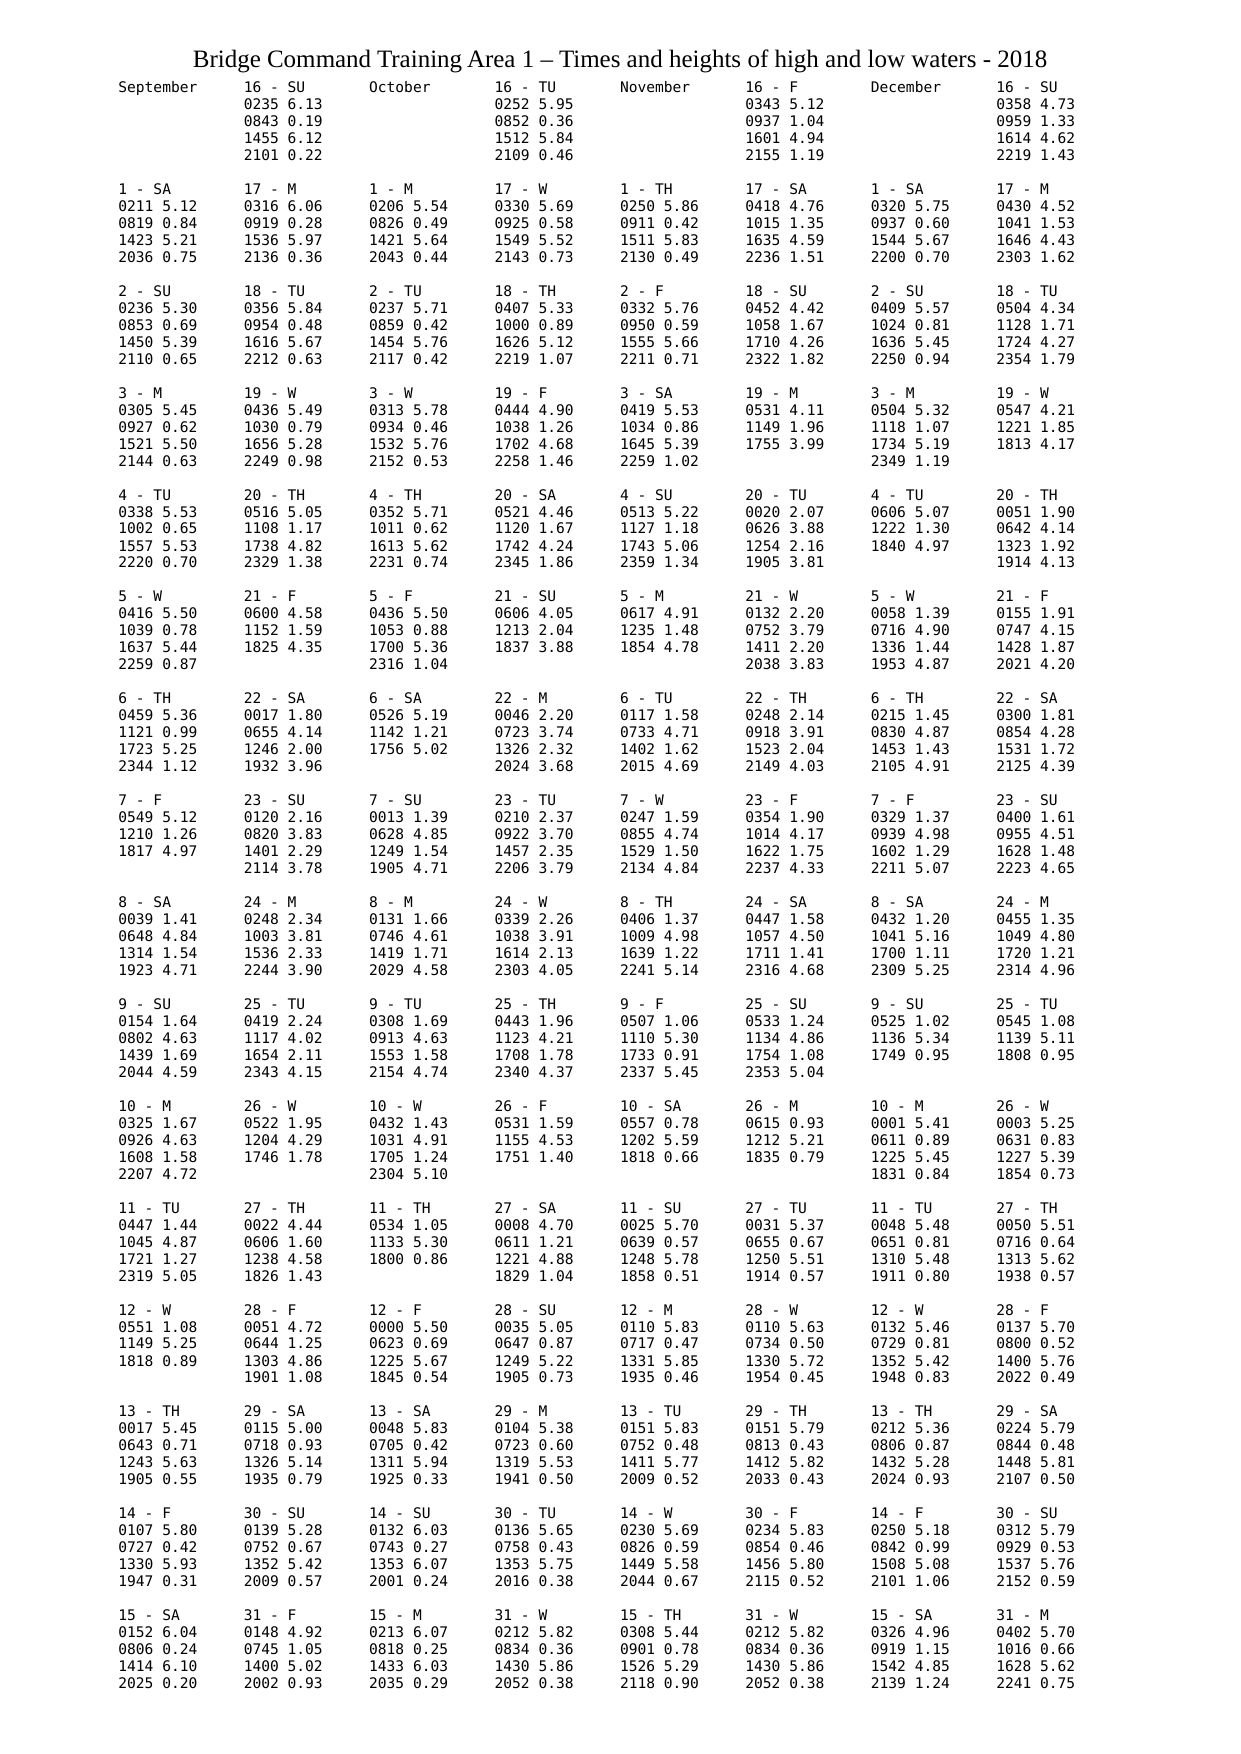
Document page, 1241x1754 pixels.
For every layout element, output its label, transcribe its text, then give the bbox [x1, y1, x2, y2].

text 27 - TU [745, 1199, 871, 1217]
text 11 - TH [369, 1199, 494, 1217]
text 2024 3.68 [494, 758, 620, 775]
text 2259 0.87 [118, 656, 243, 673]
text 1003 3.81 [243, 928, 369, 945]
text 23 - F [745, 792, 871, 809]
text 2052 0.38 [494, 1675, 620, 1692]
text 14 - W [620, 1505, 745, 1522]
text 0020 2.07 [745, 503, 871, 520]
text 1039 0.78 [118, 622, 243, 639]
text 1049 4.80 [996, 928, 1122, 945]
text 0039 1.41 [118, 911, 243, 928]
text 1835 0.79 [745, 1149, 871, 1166]
text 0035 5.05 [494, 1318, 620, 1335]
text 1149 5.25 [118, 1335, 243, 1352]
text 0727 0.42 [118, 1539, 243, 1556]
text 0901 0.78 [620, 1641, 745, 1658]
text 0046 2.20 [494, 707, 620, 724]
text 0115 5.00 [243, 1420, 369, 1437]
text 1419 1.71 [369, 945, 494, 962]
text 1455 6.12 [243, 130, 369, 147]
text 26 - W [996, 1098, 1122, 1115]
text 2025 0.20 [118, 1675, 243, 1692]
text 2244 3.90 [243, 962, 369, 979]
text 22 - TH [745, 690, 871, 707]
text September [118, 79, 243, 96]
text 0104 5.38 [494, 1420, 620, 1437]
text 2033 0.43 [745, 1471, 871, 1488]
text 1457 2.35 [494, 843, 620, 860]
text 1825 4.35 [243, 639, 369, 656]
text 10 - M [871, 1098, 996, 1115]
text 1536 5.97 [243, 232, 369, 249]
text 1204 4.29 [243, 1132, 369, 1149]
text 2009 0.52 [620, 1471, 745, 1488]
text 1002 0.65 [118, 520, 243, 537]
text 0332 5.76 [620, 300, 745, 317]
text 2259 1.02 [620, 452, 745, 469]
text 1227 5.39 [996, 1149, 1122, 1166]
text 1512 5.84 [494, 130, 620, 147]
text 2337 5.45 [620, 1064, 745, 1081]
text 0758 0.43 [494, 1539, 620, 1556]
text 0655 0.67 [745, 1233, 871, 1251]
text 0215 1.45 [871, 707, 996, 724]
text 0534 1.05 [369, 1217, 494, 1233]
text 13 - TH [871, 1403, 996, 1420]
text 5 - M [620, 588, 745, 605]
text 0934 0.46 [369, 418, 494, 436]
text 26 - W [243, 1098, 369, 1115]
text 1045 4.87 [118, 1233, 243, 1251]
text 0154 1.64 [118, 1013, 243, 1030]
text 26 - M [745, 1098, 871, 1115]
text 29 - M [494, 1403, 620, 1420]
text 0522 1.95 [243, 1115, 369, 1132]
text 1746 1.78 [243, 1149, 369, 1166]
text 0155 1.91 [996, 605, 1122, 622]
text 1011 0.62 [369, 520, 494, 537]
text 2249 0.98 [243, 452, 369, 469]
text 2258 1.46 [494, 452, 620, 469]
text 0236 5.30 [118, 300, 243, 317]
text 0859 0.42 [369, 317, 494, 334]
text 9 - SU [118, 996, 243, 1013]
text 1536 2.33 [243, 945, 369, 962]
text 6 - TU [620, 690, 745, 707]
text 0354 1.90 [745, 809, 871, 826]
text 1905 4.71 [369, 860, 494, 877]
text 0855 4.74 [620, 826, 745, 843]
text 0611 1.21 [494, 1233, 620, 1251]
text 0626 3.88 [745, 520, 871, 537]
text 1402 1.62 [620, 741, 745, 758]
text 2319 5.05 [118, 1267, 243, 1284]
text 2154 4.74 [369, 1064, 494, 1081]
text 0358 4.73 [996, 96, 1122, 113]
text 0852 0.36 [494, 113, 620, 130]
text 1723 5.25 [118, 741, 243, 758]
text 2035 0.29 [369, 1675, 494, 1692]
text 17 - M [243, 181, 369, 198]
text 0733 4.71 [620, 724, 745, 741]
text 14 - SU [369, 1505, 494, 1522]
text 1310 5.48 [871, 1251, 996, 1267]
text 1326 2.32 [494, 741, 620, 758]
text 1521 5.50 [118, 436, 243, 452]
text 1 - SA [871, 181, 996, 198]
text 1808 0.95 [996, 1047, 1122, 1064]
text 0854 4.28 [996, 724, 1122, 741]
text 1636 5.45 [871, 334, 996, 351]
text 0504 5.32 [871, 402, 996, 418]
text 1532 5.76 [369, 436, 494, 452]
text 0312 5.79 [996, 1522, 1122, 1539]
text 2130 0.49 [620, 249, 745, 266]
text 1323 1.92 [996, 537, 1122, 554]
text 30 - SU [243, 1505, 369, 1522]
text 0148 4.92 [243, 1624, 369, 1641]
text 0925 0.58 [494, 215, 620, 232]
text 1818 0.66 [620, 1149, 745, 1166]
text 0830 4.87 [871, 724, 996, 741]
text 1352 5.42 [871, 1352, 996, 1369]
text 0606 5.07 [871, 503, 996, 520]
text 0531 1.59 [494, 1115, 620, 1132]
text 19 - W [996, 384, 1122, 402]
text 0615 0.93 [745, 1115, 871, 1132]
text 1557 5.53 [118, 537, 243, 554]
text 0516 5.05 [243, 503, 369, 520]
text 0642 4.14 [996, 520, 1122, 537]
text 0013 1.39 [369, 809, 494, 826]
text 2237 4.33 [745, 860, 871, 877]
text 1352 5.42 [243, 1556, 369, 1573]
text 2231 0.74 [369, 554, 494, 571]
text 1249 1.54 [369, 843, 494, 860]
text 0716 0.64 [996, 1233, 1122, 1251]
text 2052 0.38 [745, 1675, 871, 1692]
text 6 - TH [871, 690, 996, 707]
text 1430 5.86 [745, 1658, 871, 1675]
text 12 - W [871, 1301, 996, 1318]
text 3 - SA [620, 384, 745, 402]
text 0022 4.44 [243, 1217, 369, 1233]
text 0819 0.84 [118, 215, 243, 232]
text 2200 0.70 [871, 249, 996, 266]
text 1608 1.58 [118, 1149, 243, 1166]
text 1238 4.58 [243, 1251, 369, 1267]
text 0402 5.70 [996, 1624, 1122, 1641]
text 0950 0.59 [620, 317, 745, 334]
text 0326 4.96 [871, 1624, 996, 1641]
text 1123 4.21 [494, 1030, 620, 1047]
text 1155 4.53 [494, 1132, 620, 1149]
text 0248 2.14 [745, 707, 871, 724]
text 1411 2.20 [745, 639, 871, 656]
text 1734 5.19 [871, 436, 996, 452]
text 1118 1.07 [871, 418, 996, 436]
text 1250 5.51 [745, 1251, 871, 1267]
text 2314 4.96 [996, 962, 1122, 979]
text 0752 0.48 [620, 1437, 745, 1454]
text 1711 1.41 [745, 945, 871, 962]
text 1030 0.79 [243, 418, 369, 436]
text 2009 0.57 [243, 1573, 369, 1590]
text 9 - TU [369, 996, 494, 1013]
text 2343 4.15 [243, 1064, 369, 1081]
text 0854 0.46 [745, 1539, 871, 1556]
text 0954 0.48 [243, 317, 369, 334]
text 0120 2.16 [243, 809, 369, 826]
text 2022 0.49 [996, 1369, 1122, 1386]
text 7 - F [118, 792, 243, 809]
text 1142 1.21 [369, 724, 494, 741]
text 1134 4.86 [745, 1030, 871, 1047]
text 0234 5.83 [745, 1522, 871, 1539]
text 0419 2.24 [243, 1013, 369, 1030]
text 0443 1.96 [494, 1013, 620, 1030]
text 2359 1.34 [620, 554, 745, 571]
text 1222 1.30 [871, 520, 996, 537]
text 0151 5.83 [620, 1420, 745, 1437]
text 0136 5.65 [494, 1522, 620, 1539]
text 12 - F [369, 1301, 494, 1318]
text 4 - TU [118, 486, 243, 503]
text 31 - M [996, 1607, 1122, 1624]
text 0400 1.61 [996, 809, 1122, 826]
text 2303 4.05 [494, 962, 620, 979]
text 1433 6.03 [369, 1658, 494, 1675]
text 1336 1.44 [871, 639, 996, 656]
text 1127 1.18 [620, 520, 745, 537]
text 1152 1.59 [243, 622, 369, 639]
text 2236 1.51 [745, 249, 871, 266]
text 2044 0.67 [620, 1573, 745, 1590]
text 22 - M [494, 690, 620, 707]
text 1057 4.50 [745, 928, 871, 945]
text 0723 0.60 [494, 1437, 620, 1454]
text 1 - M [369, 181, 494, 198]
text 2354 1.79 [996, 351, 1122, 368]
text 0606 1.60 [243, 1233, 369, 1251]
text 0631 0.83 [996, 1132, 1122, 1149]
text 0716 4.90 [871, 622, 996, 639]
text 2211 5.07 [871, 860, 996, 877]
text 0151 5.79 [745, 1420, 871, 1437]
text 1738 4.82 [243, 537, 369, 554]
text 2101 1.06 [871, 1573, 996, 1590]
text 0152 6.04 [118, 1624, 243, 1641]
text 0745 1.05 [243, 1641, 369, 1658]
text 14 - F [118, 1505, 243, 1522]
text 28 - F [996, 1301, 1122, 1318]
text 18 - TU [243, 283, 369, 300]
text 1412 5.82 [745, 1454, 871, 1471]
text 1935 0.46 [620, 1369, 745, 1386]
text 1311 5.94 [369, 1454, 494, 1471]
text 1742 4.24 [494, 537, 620, 554]
text 1353 5.75 [494, 1556, 620, 1573]
text 0131 1.66 [369, 911, 494, 928]
text 0922 3.70 [494, 826, 620, 843]
text 2 - SU [871, 283, 996, 300]
text 2241 5.14 [620, 962, 745, 979]
text 28 - W [745, 1301, 871, 1318]
text 13 - TU [620, 1403, 745, 1420]
text 1353 6.07 [369, 1556, 494, 1573]
text 1128 1.71 [996, 317, 1122, 334]
text 0743 0.27 [369, 1539, 494, 1556]
text 1817 4.97 [118, 843, 243, 860]
text 0339 2.26 [494, 911, 620, 928]
text 2219 1.43 [996, 147, 1122, 164]
text 28 - F [243, 1301, 369, 1318]
text 10 - SA [620, 1098, 745, 1115]
text 1905 0.73 [494, 1369, 620, 1386]
text 0926 4.63 [118, 1132, 243, 1149]
text 0959 1.33 [996, 113, 1122, 130]
text 1905 0.55 [118, 1471, 243, 1488]
text 25 - TU [996, 996, 1122, 1013]
text 1646 4.43 [996, 232, 1122, 249]
text 1721 1.27 [118, 1251, 243, 1267]
text 1401 2.29 [243, 843, 369, 860]
text 2152 0.53 [369, 452, 494, 469]
text 21 - W [745, 588, 871, 605]
text 3 - M [118, 384, 243, 402]
text 0802 4.63 [118, 1030, 243, 1047]
text 0919 0.28 [243, 215, 369, 232]
text 1555 5.66 [620, 334, 745, 351]
text 1708 1.78 [494, 1047, 620, 1064]
text 15 - SA [871, 1607, 996, 1624]
text 1202 5.59 [620, 1132, 745, 1149]
text 0419 5.53 [620, 402, 745, 418]
text 0308 5.44 [620, 1624, 745, 1641]
text 1248 5.78 [620, 1251, 745, 1267]
text 1614 2.13 [494, 945, 620, 962]
text 0210 2.37 [494, 809, 620, 826]
text 1254 2.16 [745, 537, 871, 554]
text 1136 5.34 [871, 1030, 996, 1047]
text 0623 0.69 [369, 1335, 494, 1352]
text 0513 5.22 [620, 503, 745, 520]
text 2 - SU [118, 283, 243, 300]
text 1031 4.91 [369, 1132, 494, 1149]
text 0729 0.81 [871, 1335, 996, 1352]
text 1456 5.80 [745, 1556, 871, 1573]
text 8 - SA [871, 894, 996, 911]
text 0806 0.24 [118, 1641, 243, 1658]
text 1034 0.86 [620, 418, 745, 436]
text 20 - TH [996, 486, 1122, 503]
text 0655 4.14 [243, 724, 369, 741]
text 0918 3.91 [745, 724, 871, 741]
text 1243 5.63 [118, 1454, 243, 1471]
text 0308 1.69 [369, 1013, 494, 1030]
text 1601 4.94 [745, 130, 871, 147]
text 17 - W [494, 181, 620, 198]
text 0139 5.28 [243, 1522, 369, 1539]
text 0911 0.42 [620, 215, 745, 232]
text 1053 0.88 [369, 622, 494, 639]
text 2322 1.82 [745, 351, 871, 368]
text 0955 4.51 [996, 826, 1122, 843]
text 1000 0.89 [494, 317, 620, 334]
text 0407 5.33 [494, 300, 620, 317]
text 1303 4.86 [243, 1352, 369, 1369]
text 0818 0.25 [369, 1641, 494, 1658]
text 1531 1.72 [996, 741, 1122, 758]
text 0452 4.42 [745, 300, 871, 317]
text 9 - F [620, 996, 745, 1013]
text 1938 0.57 [996, 1267, 1122, 1284]
text 1901 1.08 [243, 1369, 369, 1386]
text 2316 1.04 [369, 656, 494, 673]
text 0230 5.69 [620, 1522, 745, 1539]
text 0557 0.78 [620, 1115, 745, 1132]
text 1628 1.48 [996, 843, 1122, 860]
text 1529 1.50 [620, 843, 745, 860]
text 1117 4.02 [243, 1030, 369, 1047]
text 2143 0.73 [494, 249, 620, 266]
text 26 - F [494, 1098, 620, 1115]
text 2212 0.63 [243, 351, 369, 368]
text 2115 0.52 [745, 1573, 871, 1590]
text 1400 5.02 [243, 1658, 369, 1675]
text 0800 0.52 [996, 1335, 1122, 1352]
text 1120 1.67 [494, 520, 620, 537]
text 1923 4.71 [118, 962, 243, 979]
text 1845 0.54 [369, 1369, 494, 1386]
text 0206 5.54 [369, 198, 494, 215]
text 0628 4.85 [369, 826, 494, 843]
text 1319 5.53 [494, 1454, 620, 1471]
text 1430 5.86 [494, 1658, 620, 1675]
text 1911 0.80 [871, 1267, 996, 1284]
text 1549 5.52 [494, 232, 620, 249]
text 0235 6.13 [243, 96, 369, 113]
text 2036 0.75 [118, 249, 243, 266]
text 0551 1.08 [118, 1318, 243, 1335]
text 2038 3.83 [745, 656, 871, 673]
text 2016 0.38 [494, 1573, 620, 1590]
text 23 - SU [996, 792, 1122, 809]
text 20 - SA [494, 486, 620, 503]
text 1710 4.26 [745, 334, 871, 351]
text 0058 1.39 [871, 605, 996, 622]
text 1523 2.04 [745, 741, 871, 758]
text 1314 1.54 [118, 945, 243, 962]
text 1041 5.16 [871, 928, 996, 945]
text 15 - M [369, 1607, 494, 1624]
text 31 - W [745, 1607, 871, 1624]
text 0247 1.59 [620, 809, 745, 826]
text 2002 0.93 [243, 1675, 369, 1692]
text 2015 4.69 [620, 758, 745, 775]
text 13 - TH [118, 1403, 243, 1420]
text 2001 0.24 [369, 1573, 494, 1590]
text 10 - M [118, 1098, 243, 1115]
text 1423 5.21 [118, 232, 243, 249]
text 1654 2.11 [243, 1047, 369, 1064]
text 12 - W [118, 1301, 243, 1318]
text 24 - M [996, 894, 1122, 911]
text 5 - W [118, 588, 243, 605]
text 2134 4.84 [620, 860, 745, 877]
text 0048 5.83 [369, 1420, 494, 1437]
text 0356 5.84 [243, 300, 369, 317]
text 1449 5.58 [620, 1556, 745, 1573]
text 3 - M [871, 384, 996, 402]
text 1428 1.87 [996, 639, 1122, 656]
text 1635 4.59 [745, 232, 871, 249]
text 7 - W [620, 792, 745, 809]
text 1756 5.02 [369, 741, 494, 758]
text 0330 5.69 [494, 198, 620, 215]
text 1331 5.85 [620, 1352, 745, 1369]
text 1 - TH [620, 181, 745, 198]
text 1133 5.30 [369, 1233, 494, 1251]
text 1235 1.48 [620, 622, 745, 639]
text 0826 0.59 [620, 1539, 745, 1556]
text 0248 2.34 [243, 911, 369, 928]
text 0211 5.12 [118, 198, 243, 215]
text 2029 4.58 [369, 962, 494, 979]
text 0717 0.47 [620, 1335, 745, 1352]
text 2223 4.65 [996, 860, 1122, 877]
text 1213 2.04 [494, 622, 620, 639]
text 1432 5.28 [871, 1454, 996, 1471]
text November [620, 79, 745, 96]
text 8 - SA [118, 894, 243, 911]
text 0718 0.93 [243, 1437, 369, 1454]
text 18 - TU [996, 283, 1122, 300]
text 0432 1.20 [871, 911, 996, 928]
text 0300 1.81 [996, 707, 1122, 724]
text 11 - TU [871, 1199, 996, 1217]
text 0600 4.58 [243, 605, 369, 622]
text 0929 0.53 [996, 1539, 1122, 1556]
text 1818 0.89 [118, 1352, 243, 1369]
text 1553 1.58 [369, 1047, 494, 1064]
text 1854 4.78 [620, 639, 745, 656]
text 0813 0.43 [745, 1437, 871, 1454]
text 1210 1.26 [118, 826, 243, 843]
text 2 - F [620, 283, 745, 300]
text 1326 5.14 [243, 1454, 369, 1471]
text 1953 4.87 [871, 656, 996, 673]
text 0723 3.74 [494, 724, 620, 741]
text 10 - W [369, 1098, 494, 1115]
text 1015 1.35 [745, 215, 871, 232]
text 0820 3.83 [243, 826, 369, 843]
text 18 - SU [745, 283, 871, 300]
text 2344 1.12 [118, 758, 243, 775]
text 21 - F [996, 588, 1122, 605]
text 8 - M [369, 894, 494, 911]
text 0533 1.24 [745, 1013, 871, 1030]
text 1526 5.29 [620, 1658, 745, 1675]
text 0001 5.41 [871, 1115, 996, 1132]
text 0545 1.08 [996, 1013, 1122, 1030]
text 1954 0.45 [745, 1369, 871, 1386]
text 0447 1.58 [745, 911, 871, 928]
text 4 - TH [369, 486, 494, 503]
text 14 - F [871, 1505, 996, 1522]
text 0025 5.70 [620, 1217, 745, 1233]
text 1724 4.27 [996, 334, 1122, 351]
text 22 - SA [996, 690, 1122, 707]
text 2105 4.91 [871, 758, 996, 775]
text 4 - SU [620, 486, 745, 503]
text 29 - SA [243, 1403, 369, 1420]
text 1212 5.21 [745, 1132, 871, 1149]
text 30 - TU [494, 1505, 620, 1522]
text 1858 0.51 [620, 1267, 745, 1284]
text 0746 4.61 [369, 928, 494, 945]
text 1511 5.83 [620, 232, 745, 249]
text 1755 3.99 [745, 436, 871, 452]
text 0919 1.15 [871, 1641, 996, 1658]
text 1733 0.91 [620, 1047, 745, 1064]
text 1854 0.73 [996, 1166, 1122, 1183]
text 1639 1.22 [620, 945, 745, 962]
text 24 - M [243, 894, 369, 911]
text 15 - SA [118, 1607, 243, 1624]
text 0937 0.60 [871, 215, 996, 232]
text 17 - M [996, 181, 1122, 198]
text 17 - SA [745, 181, 871, 198]
text 1800 0.86 [369, 1251, 494, 1267]
text 2220 0.70 [118, 554, 243, 571]
text 4 - TU [871, 486, 996, 503]
text 2139 1.24 [871, 1675, 996, 1692]
text 0734 0.50 [745, 1335, 871, 1352]
text 1837 3.88 [494, 639, 620, 656]
text 19 - W [243, 384, 369, 402]
text 1705 1.24 [369, 1149, 494, 1166]
text 1330 5.72 [745, 1352, 871, 1369]
text 0643 0.71 [118, 1437, 243, 1454]
text 0834 0.36 [494, 1641, 620, 1658]
text 0644 1.25 [243, 1335, 369, 1352]
text 0017 5.45 [118, 1420, 243, 1437]
text 0048 5.48 [871, 1217, 996, 1233]
text 1024 0.81 [871, 317, 996, 334]
text 2021 4.20 [996, 656, 1122, 673]
text 27 - TH [996, 1199, 1122, 1217]
text 1421 5.64 [369, 232, 494, 249]
text 1932 3.96 [243, 758, 369, 775]
text 2155 1.19 [745, 147, 871, 164]
text 1749 0.95 [871, 1047, 996, 1064]
text 0939 4.98 [871, 826, 996, 843]
text 6 - SA [369, 690, 494, 707]
text 1108 1.17 [243, 520, 369, 537]
text 25 - SU [745, 996, 871, 1013]
text 8 - TH [620, 894, 745, 911]
text 1925 0.33 [369, 1471, 494, 1488]
text 0617 4.91 [620, 605, 745, 622]
text 1628 5.62 [996, 1658, 1122, 1675]
text 1 - SA [118, 181, 243, 198]
text 24 - W [494, 894, 620, 911]
text 2107 0.50 [996, 1471, 1122, 1488]
text 0844 0.48 [996, 1437, 1122, 1454]
text 20 - TH [243, 486, 369, 503]
text 1829 1.04 [494, 1267, 620, 1284]
text 1616 5.67 [243, 334, 369, 351]
text 0352 5.71 [369, 503, 494, 520]
text 0250 5.18 [871, 1522, 996, 1539]
text 0313 5.78 [369, 402, 494, 418]
text 0132 2.20 [745, 605, 871, 622]
text 0008 4.70 [494, 1217, 620, 1233]
text 0050 5.51 [996, 1217, 1122, 1233]
text 0648 4.84 [118, 928, 243, 945]
text 2250 0.94 [871, 351, 996, 368]
text 1914 0.57 [745, 1267, 871, 1284]
text 1411 5.77 [620, 1454, 745, 1471]
text 5 - W [871, 588, 996, 605]
text 1905 3.81 [745, 554, 871, 571]
text 1508 5.08 [871, 1556, 996, 1573]
text 0639 0.57 [620, 1233, 745, 1251]
text 25 - TU [243, 996, 369, 1013]
text 0051 4.72 [243, 1318, 369, 1335]
text 1626 5.12 [494, 334, 620, 351]
text 1743 5.06 [620, 537, 745, 554]
text 11 - SU [620, 1199, 745, 1217]
text 0853 0.69 [118, 317, 243, 334]
text 2353 5.04 [745, 1064, 871, 1081]
text 0250 5.86 [620, 198, 745, 215]
text 2149 4.03 [745, 758, 871, 775]
text 1121 0.99 [118, 724, 243, 741]
text 2349 1.19 [871, 452, 996, 469]
text 21 - SU [494, 588, 620, 605]
text 0212 5.82 [494, 1624, 620, 1641]
text 0003 5.25 [996, 1115, 1122, 1132]
text 3 - W [369, 384, 494, 402]
text 2316 4.68 [745, 962, 871, 979]
text 2309 5.25 [871, 962, 996, 979]
text 25 - TH [494, 996, 620, 1013]
text 1149 1.96 [745, 418, 871, 436]
text 1041 1.53 [996, 215, 1122, 232]
text 1751 1.40 [494, 1149, 620, 1166]
text 1602 1.29 [871, 843, 996, 860]
text 24 - SA [745, 894, 871, 911]
text 0504 4.34 [996, 300, 1122, 317]
text 0213 6.07 [369, 1624, 494, 1641]
text 7 - SU [369, 792, 494, 809]
text 0647 0.87 [494, 1335, 620, 1352]
text 0705 0.42 [369, 1437, 494, 1454]
text 2125 4.39 [996, 758, 1122, 775]
text 1330 5.93 [118, 1556, 243, 1573]
text 0316 6.06 [243, 198, 369, 215]
text 0432 1.43 [369, 1115, 494, 1132]
text 0507 1.06 [620, 1013, 745, 1030]
text 0526 5.19 [369, 707, 494, 724]
text 0224 5.79 [996, 1420, 1122, 1437]
text 0447 1.44 [118, 1217, 243, 1233]
text 0252 5.95 [494, 96, 620, 113]
text 1935 0.79 [243, 1471, 369, 1488]
text 0117 1.58 [620, 707, 745, 724]
text 0325 1.67 [118, 1115, 243, 1132]
text 0521 4.46 [494, 503, 620, 520]
text 0752 0.67 [243, 1539, 369, 1556]
text 16 - SU [243, 79, 369, 96]
text 16 - TU [494, 79, 620, 96]
text 1613 5.62 [369, 537, 494, 554]
text 2114 3.78 [243, 860, 369, 877]
text 0834 0.36 [745, 1641, 871, 1658]
text 16 - F [745, 79, 871, 96]
text 20 - TU [745, 486, 871, 503]
text 1225 5.67 [369, 1352, 494, 1369]
text 2 - TU [369, 283, 494, 300]
text 1813 4.17 [996, 436, 1122, 452]
text 2241 0.75 [996, 1675, 1122, 1692]
text 1016 0.66 [996, 1641, 1122, 1658]
text 2024 0.93 [871, 1471, 996, 1488]
text 2044 4.59 [118, 1064, 243, 1081]
text 1542 4.85 [871, 1658, 996, 1675]
text October [369, 79, 494, 96]
text 1225 5.45 [871, 1149, 996, 1166]
text 21 - F [243, 588, 369, 605]
text 2211 0.71 [620, 351, 745, 368]
text 2304 5.10 [369, 1166, 494, 1183]
text 1246 2.00 [243, 741, 369, 758]
text 19 - M [745, 384, 871, 402]
text 1439 1.69 [118, 1047, 243, 1064]
text 0338 5.53 [118, 503, 243, 520]
text 0320 5.75 [871, 198, 996, 215]
text 0752 3.79 [745, 622, 871, 639]
text 1537 5.76 [996, 1556, 1122, 1573]
text 11 - TU [118, 1199, 243, 1217]
text 0826 0.49 [369, 215, 494, 232]
text 1058 1.67 [745, 317, 871, 334]
text 2144 0.63 [118, 452, 243, 469]
text 29 - SA [996, 1403, 1122, 1420]
text 1221 1.85 [996, 418, 1122, 436]
text 31 - W [494, 1607, 620, 1624]
text 0110 5.83 [620, 1318, 745, 1335]
text 15 - TH [620, 1607, 745, 1624]
text 0806 0.87 [871, 1437, 996, 1454]
text 0547 4.21 [996, 402, 1122, 418]
text 1831 0.84 [871, 1166, 996, 1183]
text 23 - TU [494, 792, 620, 809]
text 27 - SA [494, 1199, 620, 1217]
text 0937 1.04 [745, 113, 871, 130]
text 0611 0.89 [871, 1132, 996, 1149]
text 0927 0.62 [118, 418, 243, 436]
text 0017 1.80 [243, 707, 369, 724]
text 0212 5.36 [871, 1420, 996, 1437]
text 0842 0.99 [871, 1539, 996, 1556]
text 0606 4.05 [494, 605, 620, 622]
text 1450 5.39 [118, 334, 243, 351]
text 22 - SA [243, 690, 369, 707]
text 0137 5.70 [996, 1318, 1122, 1335]
text 1544 5.67 [871, 232, 996, 249]
text 0444 4.90 [494, 402, 620, 418]
text 1400 5.76 [996, 1352, 1122, 1369]
text 1009 4.98 [620, 928, 745, 945]
text 0409 5.57 [871, 300, 996, 317]
text 0110 5.63 [745, 1318, 871, 1335]
text 1914 4.13 [996, 554, 1122, 571]
text 0436 5.50 [369, 605, 494, 622]
text 18 - TH [494, 283, 620, 300]
text 1700 5.36 [369, 639, 494, 656]
text 1038 1.26 [494, 418, 620, 436]
text 2340 4.37 [494, 1064, 620, 1081]
text 12 - M [620, 1301, 745, 1318]
text 29 - TH [745, 1403, 871, 1420]
text December [871, 79, 996, 96]
text 0418 4.76 [745, 198, 871, 215]
text 2219 1.07 [494, 351, 620, 368]
text 0212 5.82 [745, 1624, 871, 1641]
text 2110 0.65 [118, 351, 243, 368]
text 1637 5.44 [118, 639, 243, 656]
text 1826 1.43 [243, 1267, 369, 1284]
text 0416 5.50 [118, 605, 243, 622]
text 2345 1.86 [494, 554, 620, 571]
text 30 - SU [996, 1505, 1122, 1522]
text 31 - F [243, 1607, 369, 1624]
text 2152 0.59 [996, 1573, 1122, 1590]
text 1014 4.17 [745, 826, 871, 843]
text 0549 5.12 [118, 809, 243, 826]
text 0913 4.63 [369, 1030, 494, 1047]
text 28 - SU [494, 1301, 620, 1318]
text 2136 0.36 [243, 249, 369, 266]
text 0747 4.15 [996, 622, 1122, 639]
text 13 - SA [369, 1403, 494, 1420]
text 0406 1.37 [620, 911, 745, 928]
text 7 - F [871, 792, 996, 809]
text 6 - TH [118, 690, 243, 707]
text 0107 5.80 [118, 1522, 243, 1539]
text 0051 1.90 [996, 503, 1122, 520]
text 0031 5.37 [745, 1217, 871, 1233]
text 1720 1.21 [996, 945, 1122, 962]
text 1622 1.75 [745, 843, 871, 860]
text 0651 0.81 [871, 1233, 996, 1251]
text 1754 1.08 [745, 1047, 871, 1064]
text 27 - TH [243, 1199, 369, 1217]
text 1448 5.81 [996, 1454, 1122, 1471]
text 1454 5.76 [369, 334, 494, 351]
text 1038 3.91 [494, 928, 620, 945]
text 0237 5.71 [369, 300, 494, 317]
text 0525 1.02 [871, 1013, 996, 1030]
text 1110 5.30 [620, 1030, 745, 1047]
text 0459 5.36 [118, 707, 243, 724]
text 1313 5.62 [996, 1251, 1122, 1267]
text 1947 0.31 [118, 1573, 243, 1590]
text 2207 4.72 [118, 1166, 243, 1183]
text 0843 0.19 [243, 113, 369, 130]
text 1941 0.50 [494, 1471, 620, 1488]
text 2109 0.46 [494, 147, 620, 164]
text 1614 4.62 [996, 130, 1122, 147]
text 0305 5.45 [118, 402, 243, 418]
text 0132 5.46 [871, 1318, 996, 1335]
text 1948 0.83 [871, 1369, 996, 1386]
text 1453 1.43 [871, 741, 996, 758]
text 0343 5.12 [745, 96, 871, 113]
text 1840 4.97 [871, 537, 996, 554]
text 0436 5.49 [243, 402, 369, 418]
text 1702 4.68 [494, 436, 620, 452]
text 2117 0.42 [369, 351, 494, 368]
text 0430 4.52 [996, 198, 1122, 215]
text 1645 5.39 [620, 436, 745, 452]
text 2303 1.62 [996, 249, 1122, 266]
text 1139 5.11 [996, 1030, 1122, 1047]
text 30 - F [745, 1505, 871, 1522]
text 9 - SU [871, 996, 996, 1013]
text 1221 4.88 [494, 1251, 620, 1267]
text 2329 1.38 [243, 554, 369, 571]
text 23 - SU [243, 792, 369, 809]
text 2101 0.22 [243, 147, 369, 164]
text 2118 0.90 [620, 1675, 745, 1692]
text 5 - F [369, 588, 494, 605]
text 2206 3.79 [494, 860, 620, 877]
text 1656 5.28 [243, 436, 369, 452]
text 2043 0.44 [369, 249, 494, 266]
text 19 - F [494, 384, 620, 402]
text 0000 5.50 [369, 1318, 494, 1335]
text 0329 1.37 [871, 809, 996, 826]
text 0132 6.03 [369, 1522, 494, 1539]
text 0531 4.11 [745, 402, 871, 418]
text 16 - SU [996, 79, 1122, 96]
text 1700 1.11 [871, 945, 996, 962]
text 1414 6.10 [118, 1658, 243, 1675]
text 1249 5.22 [494, 1352, 620, 1369]
text 0455 1.35 [996, 911, 1122, 928]
